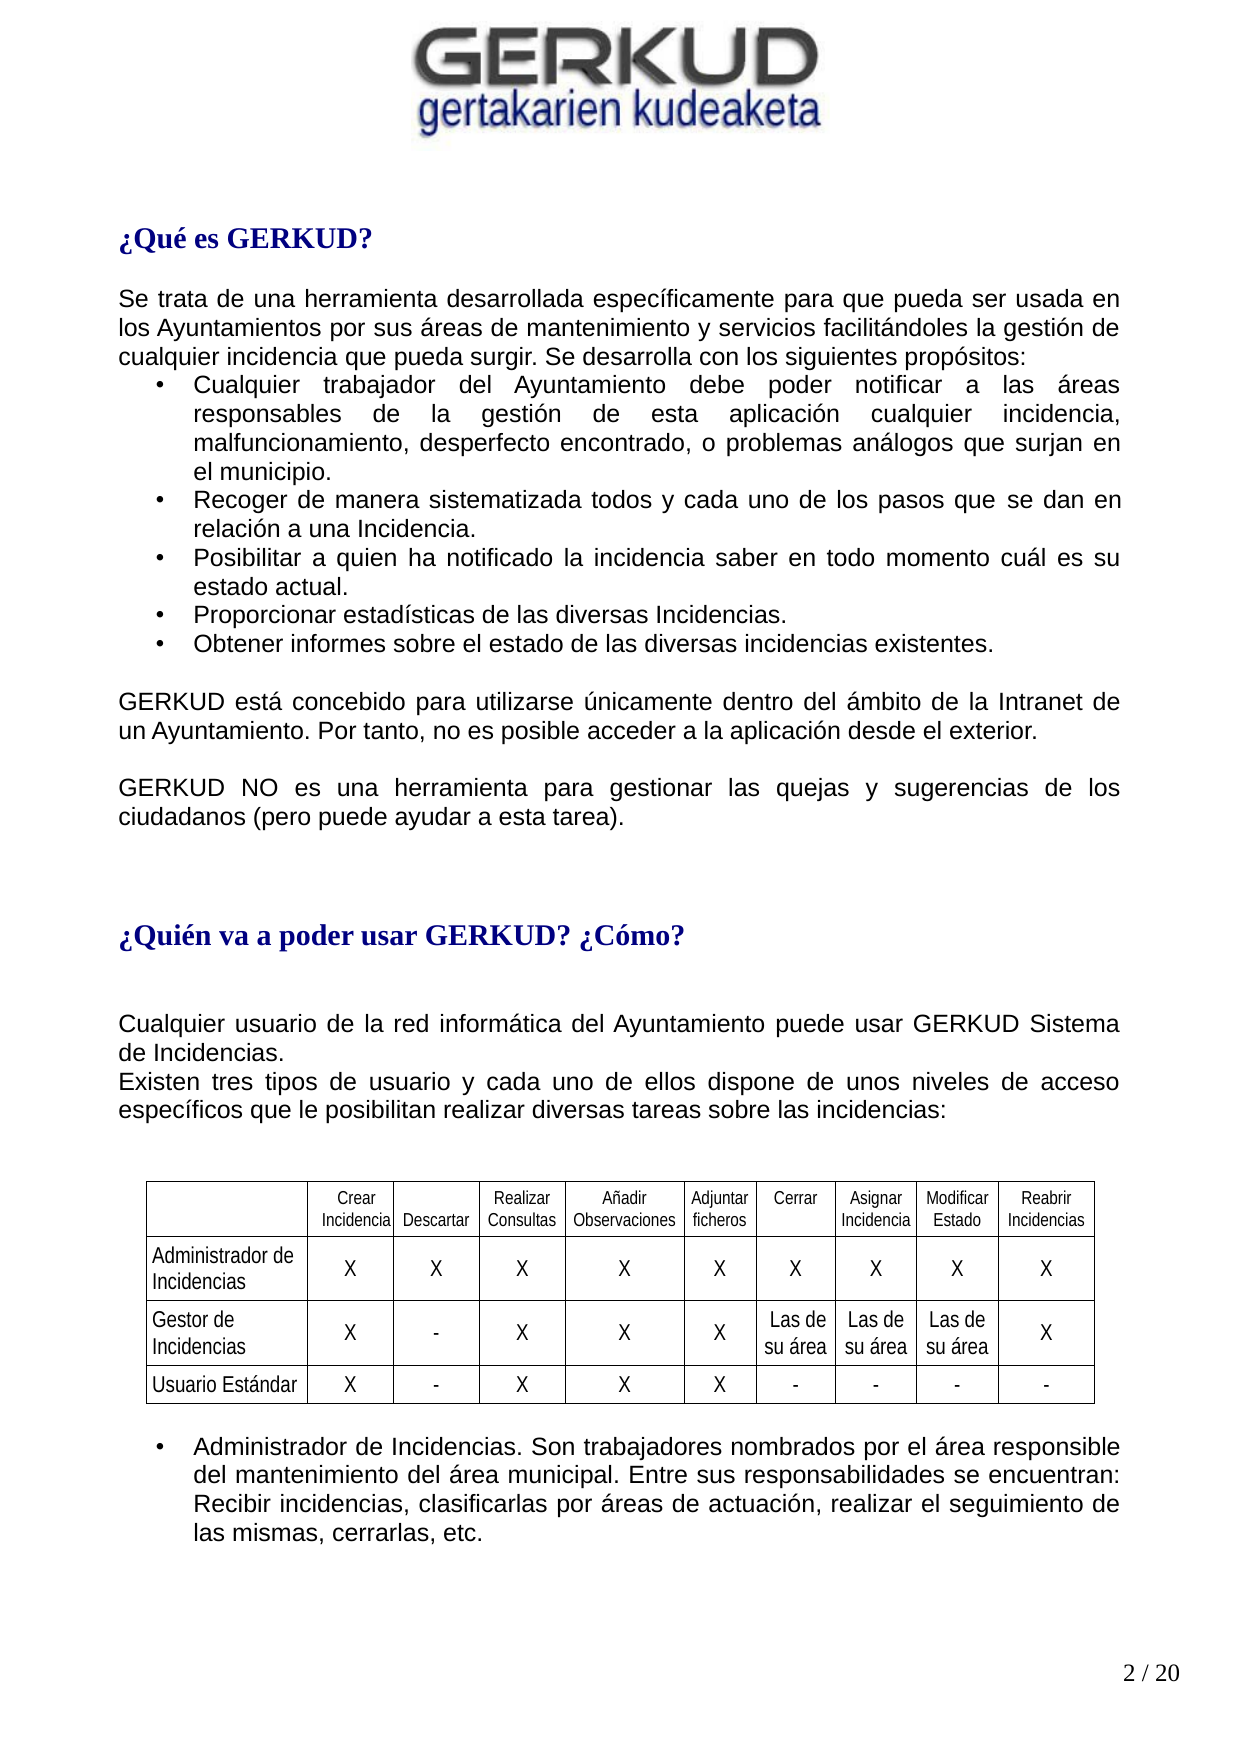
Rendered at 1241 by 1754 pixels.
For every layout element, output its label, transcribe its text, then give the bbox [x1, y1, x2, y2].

table_cell - [757, 1366, 835, 1403]
table_cell X [836, 1237, 916, 1300]
table_header [147, 1182, 307, 1236]
table_header Crear Incidencia [308, 1182, 393, 1236]
list Proporcionar estadísticas de las diversas Incidencias. [156, 601, 1122, 629]
subtitle ¿Quién va a poder usar GERKUD? ¿Cómo? [118, 917, 1122, 951]
table_cell - [836, 1366, 916, 1403]
list Cualquier trabajador del Ayuntamiento debe poder notificar a las áreas responsables de la gestión de esta aplicación cualquier incidencia, malfuncionamiento, desperfecto encontrado, o problemas análogos que surjan en el municipio. [156, 370, 1122, 485]
text Se trata de una herramienta desarrollada específicamente para que pueda ser usada en los Ayuntamientos por sus áreas de mantenimiento y servicios facilitándoles la gestión de cualquier incidencia que pueda surgir. Se desarrolla con los siguientes propósitos: [118, 284, 1122, 370]
table_header Cerrar [757, 1182, 835, 1236]
table_cell - [999, 1366, 1094, 1403]
table_cell X [566, 1301, 684, 1365]
table_header Modificar Estado [917, 1182, 998, 1236]
table_header Realizar Consultas [480, 1182, 565, 1236]
text GERKUD está concebido para utilizarse únicamente dentro del ámbito de la Intranet de un Ayuntamiento. Por tanto, no es posible acceder a la aplicación desde el exterior. [118, 687, 1122, 744]
table_header Añadir Observaciones [566, 1182, 684, 1236]
table_cell X [308, 1237, 393, 1300]
list Posibilitar a quien ha notificado la incidencia saber en todo momento cuál es su estado actual. [156, 543, 1122, 601]
list Recoger de manera sistematizada todos y cada uno de los pasos que se dan en relación a una Incidencia. [156, 485, 1122, 543]
table_cell X [480, 1301, 565, 1365]
table_cell X [999, 1301, 1094, 1365]
table_cell X [308, 1366, 393, 1403]
table_header Adjuntar ficheros [685, 1182, 756, 1236]
table_cell - [394, 1301, 479, 1365]
table_cell X [480, 1366, 565, 1403]
table_cell X [394, 1237, 479, 1300]
table_header Descartar [394, 1182, 479, 1236]
table_cell X [566, 1237, 684, 1300]
table_header Reabrir Incidencias [999, 1182, 1094, 1236]
table_cell X [566, 1366, 684, 1403]
subtitle ¿Qué es GERKUD? [118, 221, 1122, 255]
table_cell Las de su área [757, 1301, 835, 1365]
table_cell X [757, 1237, 835, 1300]
text GERKUD NO es una herramienta para gestionar las quejas y sugerencias de los ciudadanos (pero puede ayudar a esta tarea). [118, 773, 1122, 831]
table_cell - [394, 1366, 479, 1403]
table_cell Gestor de Incidencias [147, 1301, 307, 1365]
text Cualquier usuario de la red informática del Ayuntamiento puede usar GERKUD Sistema de Incidencias. [118, 1009, 1122, 1066]
table_cell Las de su área [917, 1301, 998, 1365]
picture [410, 11, 830, 151]
table_cell X [480, 1237, 565, 1300]
table_header Asignar Incidencia [836, 1182, 916, 1236]
table_cell Usuario Estándar [147, 1366, 307, 1403]
table_cell X [685, 1366, 756, 1403]
table_cell Administrador de Incidencias [147, 1237, 307, 1300]
list Administrador de Incidencias. Son trabajadores nombrados por el área responsible del mantenimiento del área municipal. Entre sus responsabilidades se encuentran: Recibir incidencias, clasificarlas por áreas de actuación, realizar el seguimiento de las mismas, cerrarlas, etc. [156, 1431, 1122, 1547]
text Existen tres tipos de usuario y cada uno de ellos dispone de unos niveles de acceso específicos que le posibilitan realizar diversas tareas sobre las incidencias: [118, 1066, 1122, 1124]
table_cell Las de su área [836, 1301, 916, 1365]
table_cell - [917, 1366, 998, 1403]
table_cell X [685, 1237, 756, 1300]
table_cell X [685, 1301, 756, 1365]
list Obtener informes sobre el estado de las diversas incidencias existentes. [156, 629, 1122, 658]
table_cell X [917, 1237, 998, 1300]
table_cell X [308, 1301, 393, 1365]
table_cell X [999, 1237, 1094, 1300]
